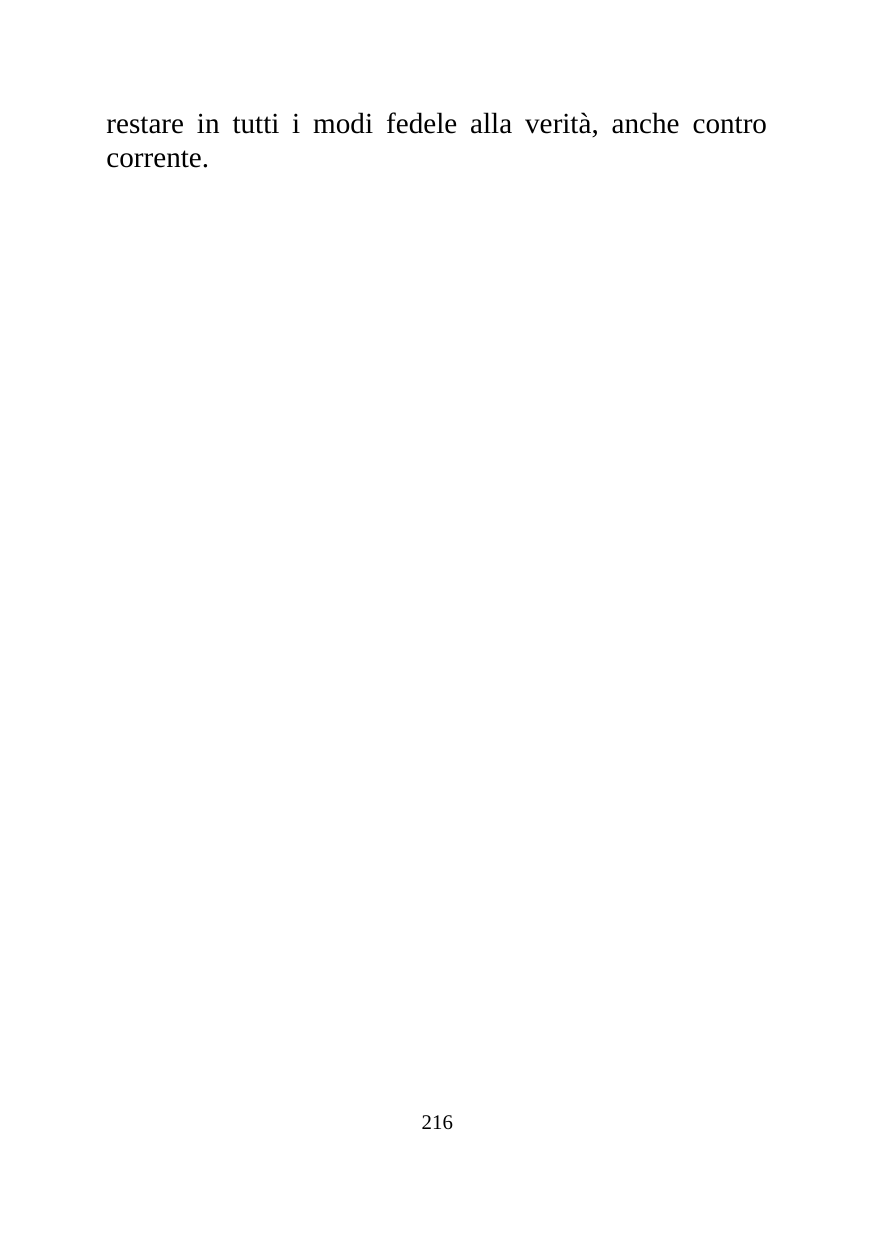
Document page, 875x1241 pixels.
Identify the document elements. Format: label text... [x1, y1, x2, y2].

text restare in tutti i modi fedele alla verità, anche contro corrente. [106, 106, 768, 173]
